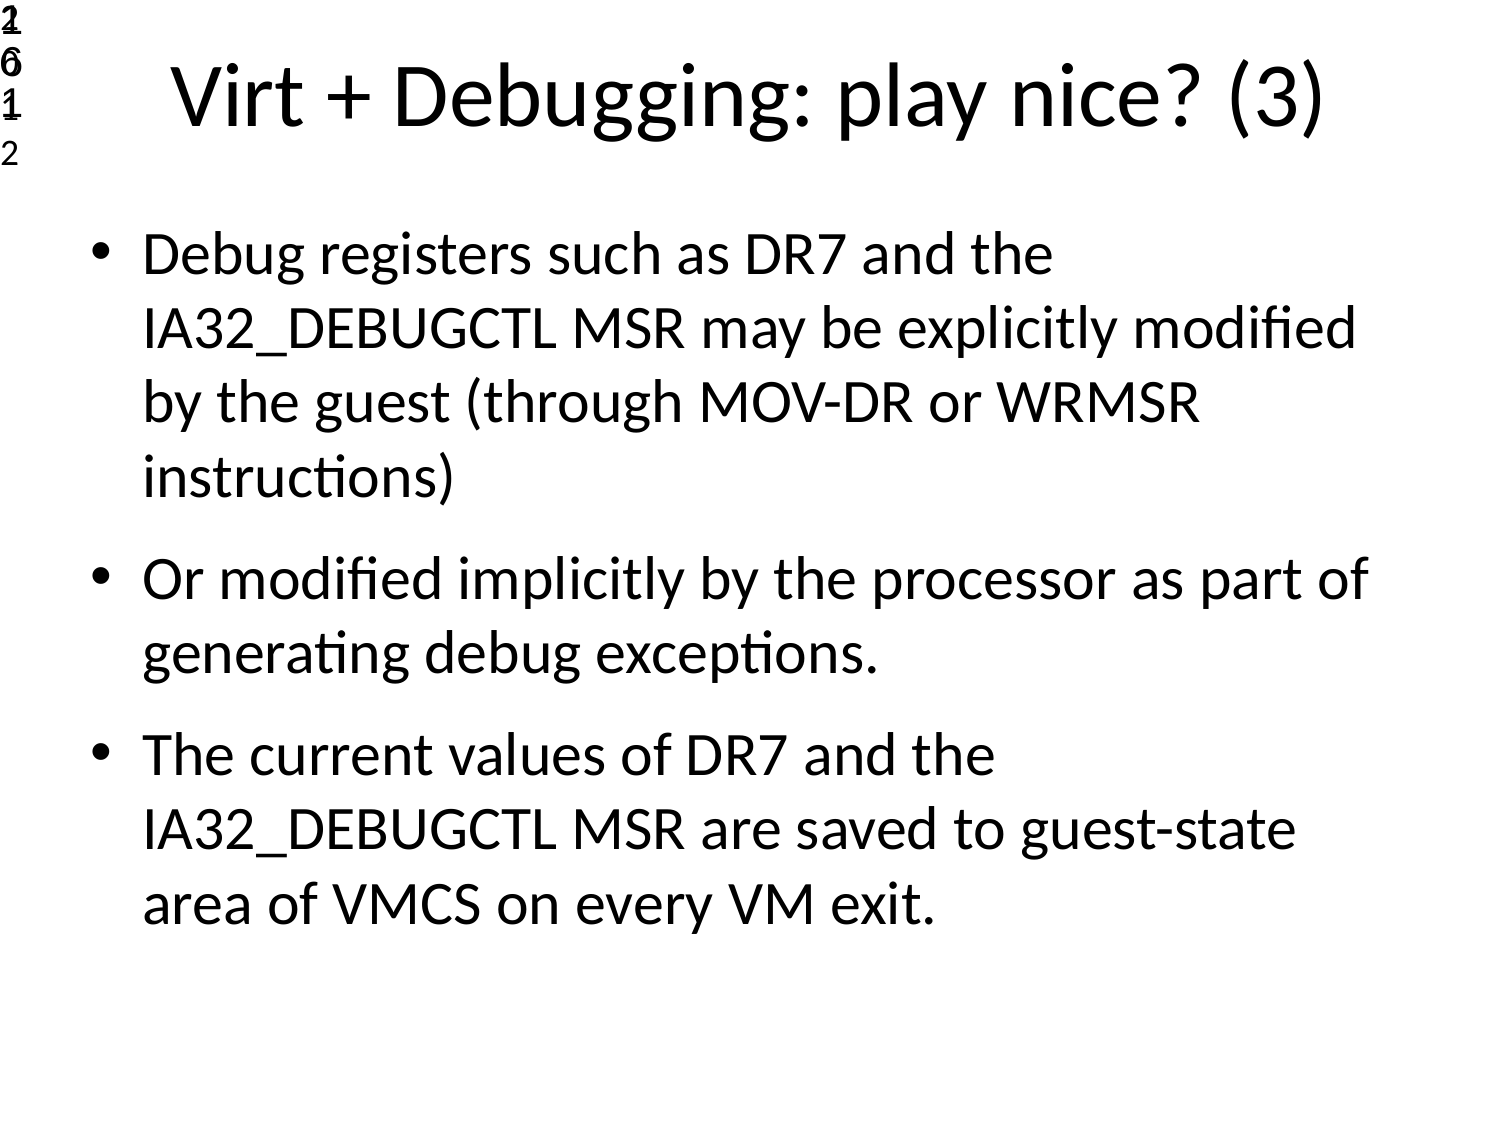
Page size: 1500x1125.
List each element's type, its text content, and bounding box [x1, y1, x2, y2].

list Debug registers such as DR7 and the IA32_DEBUGCTL MSR may be explicitly modified by the guest (through MOV-DR or WRMSR instructions) Or modified implicitly by the processor as part of generating debug exceptions. The current values of DR7 and the IA32_DEBUGCTL MSR are saved to guest-state area of VMCS on every VM exit. [75, 204, 1425, 948]
title Virt + Debugging: play nice? (3) [75, 0, 1425, 184]
